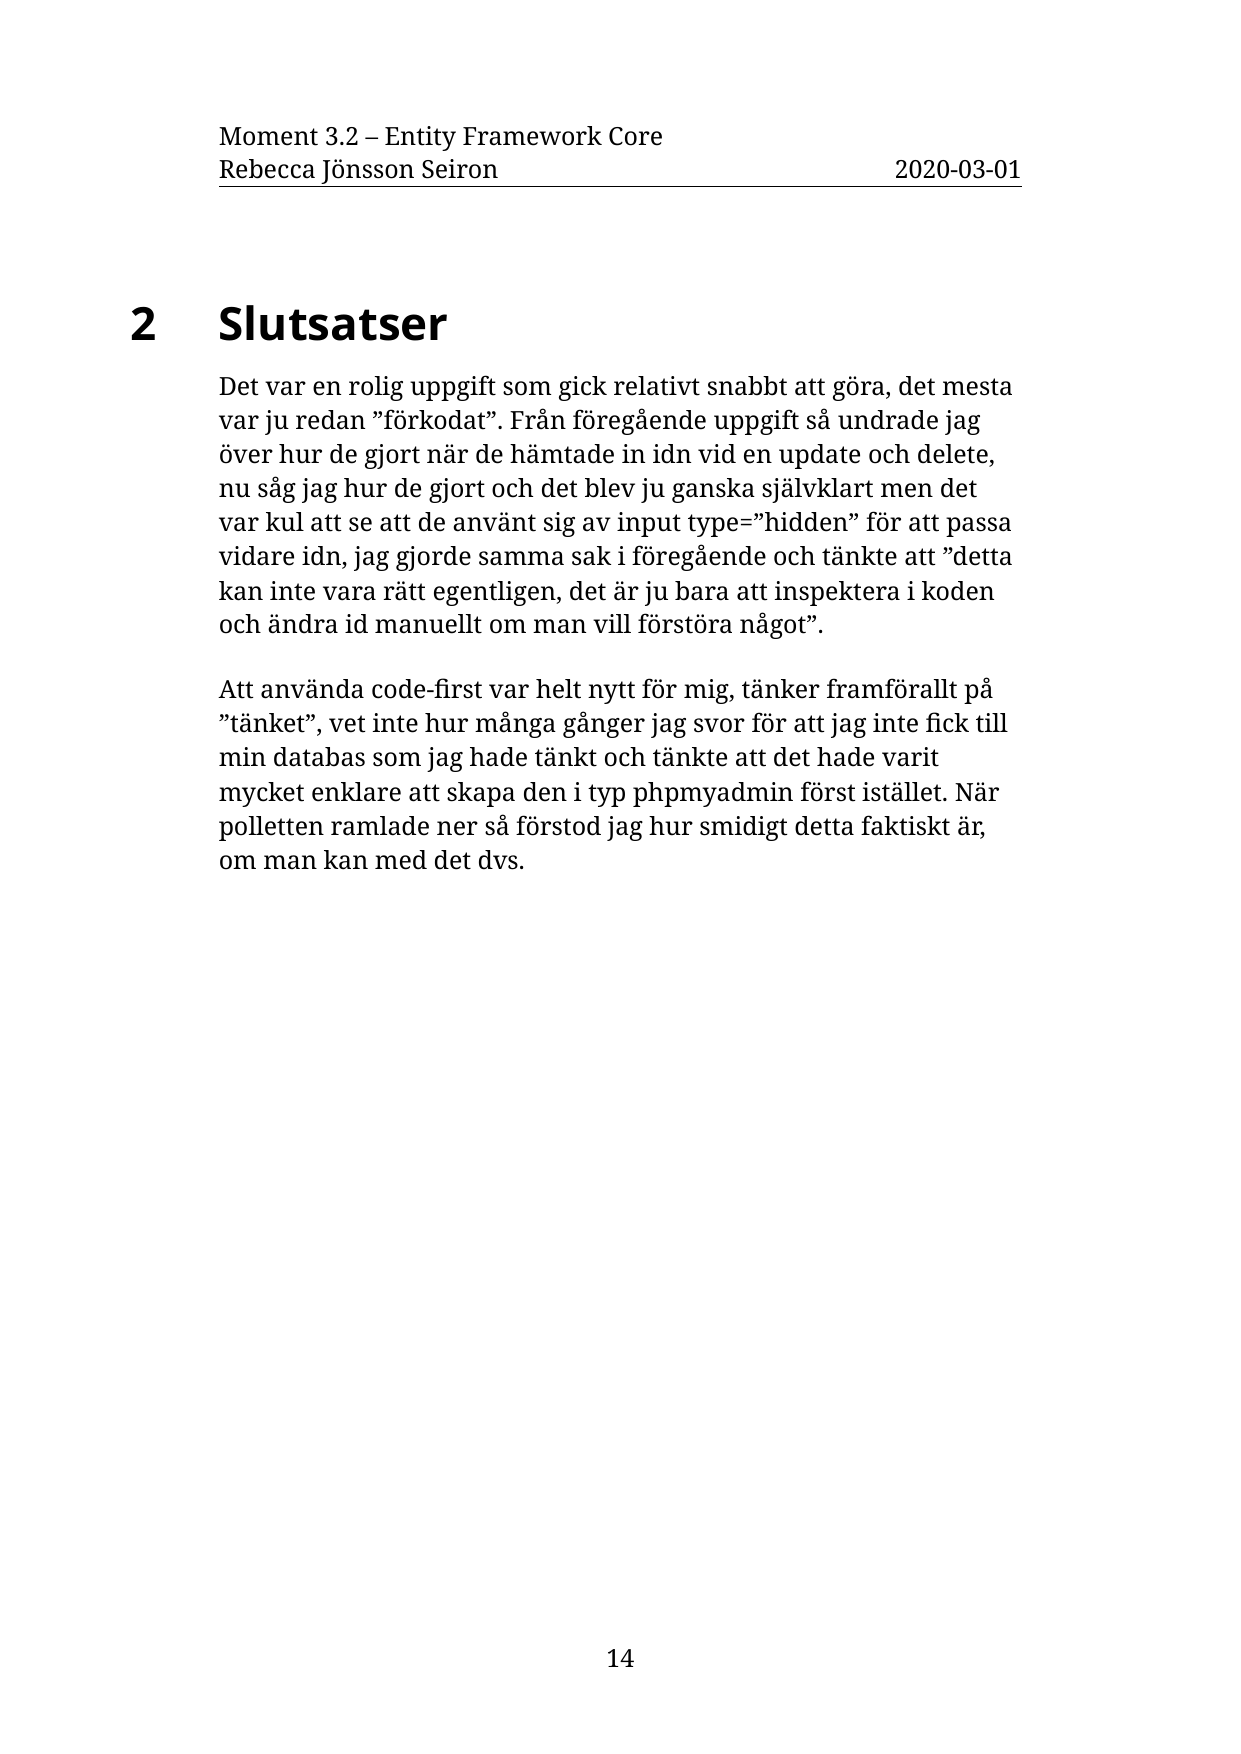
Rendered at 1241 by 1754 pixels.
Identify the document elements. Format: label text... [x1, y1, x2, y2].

text Det var en rolig uppgift som gick relativt snabbt att göra, det mesta var ju redan ”förkodat”. Från föregående uppgift så undrade jag över hur de gjort när de hämtade in idn vid en update och delete, nu såg jag hur de gjort och det blev ju ganska självklart men det var kul att se att de använt sig av input type=”hidden” för att passa vidare idn, jag gjorde samma sak i föregående och tänkte att ”detta kan inte vara rätt egentligen, det är ju bara att inspektera i koden och ändra id manuellt om man vill förstöra något”. [218, 369, 1022, 641]
subtitle Slutsatser [130, 291, 1022, 353]
text Att använda code-first var helt nytt för mig, tänker framförallt på ”tänket”, vet inte hur många gånger jag svor för att jag inte fick till min databas som jag hade tänkt och tänkte att det hade varit mycket enklare att skapa den i typ phpmyadmin först istället. När polletten ramlade ner så förstod jag hur smidigt detta faktiskt är, om man kan med det dvs. [218, 672, 1022, 876]
